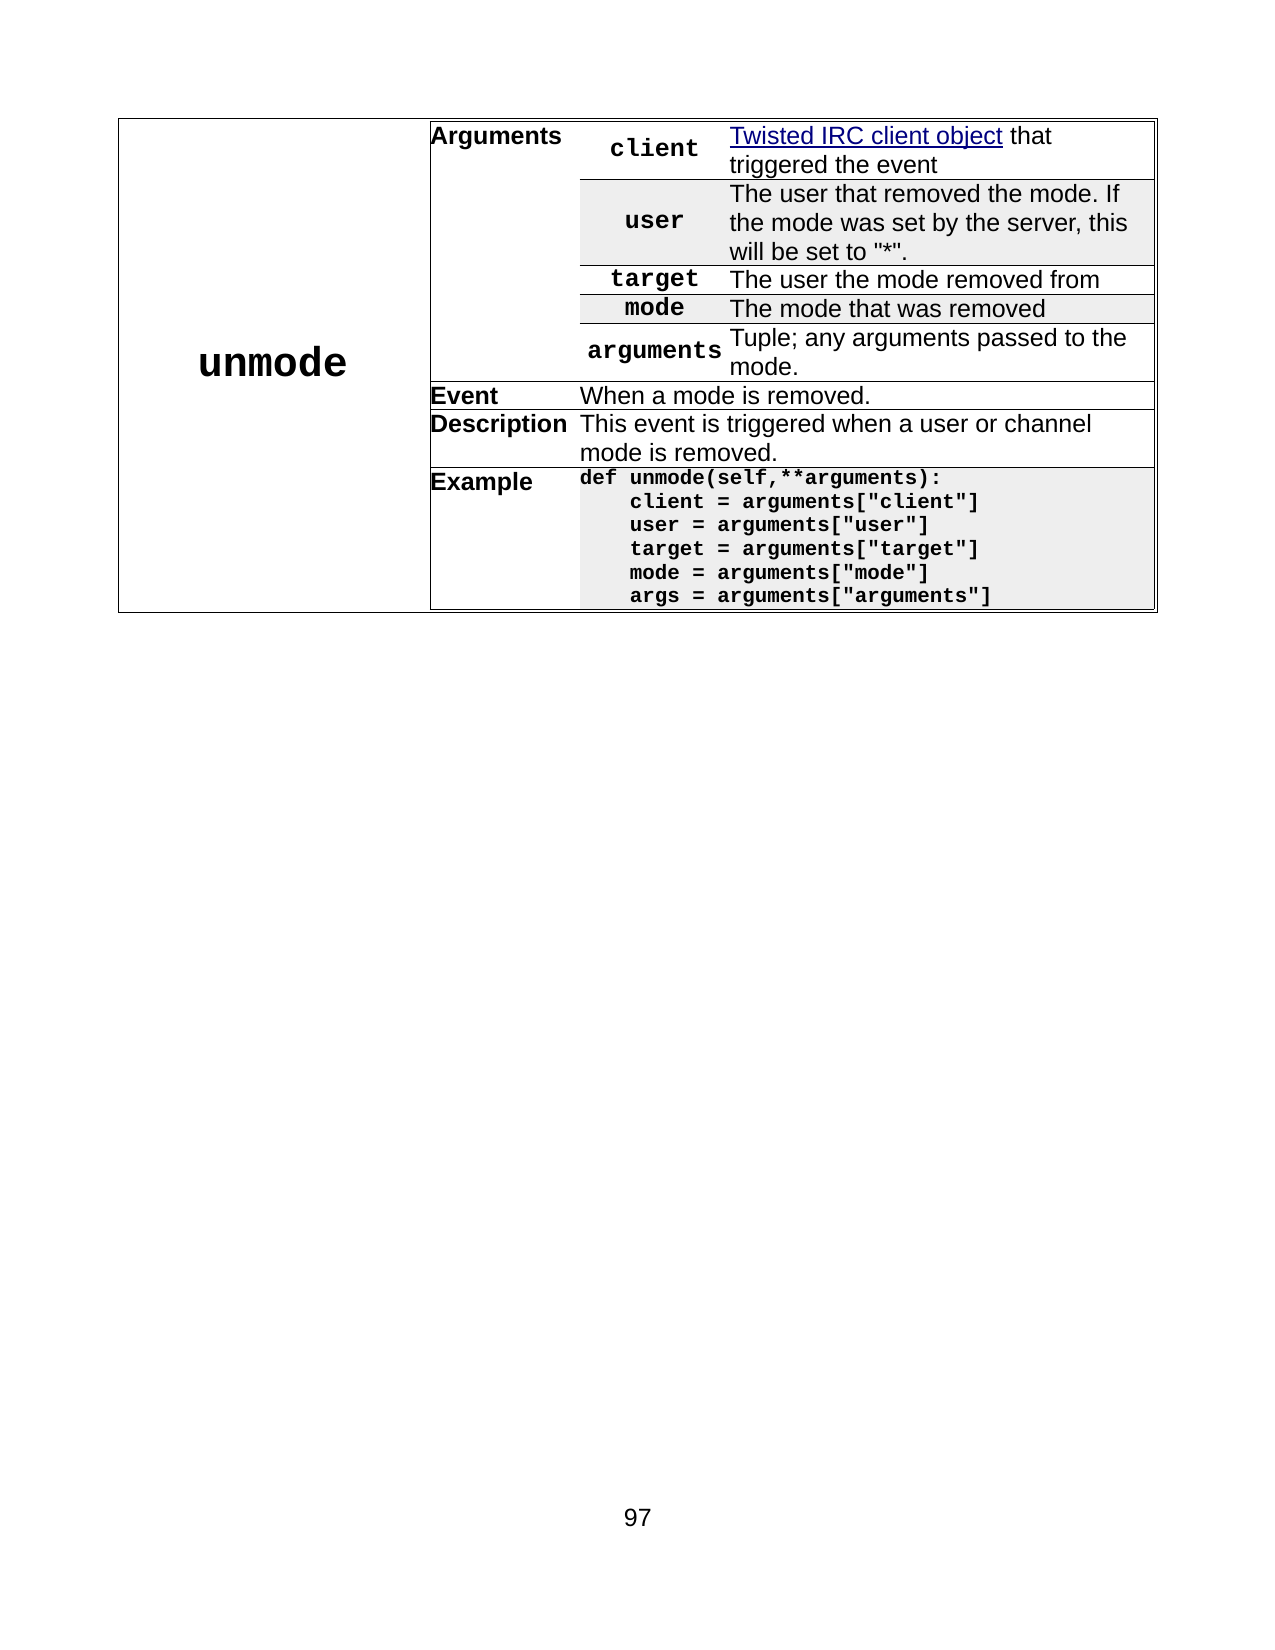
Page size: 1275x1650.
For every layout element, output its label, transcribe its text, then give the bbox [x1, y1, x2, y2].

table_cell The user the mode removed from [729, 266, 1154, 294]
table_cell When a mode is removed. [580, 382, 1154, 409]
table_cell arguments [580, 324, 729, 381]
table_header unmode [119, 119, 427, 612]
table_cell def unmode(self,**arguments): client = arguments["client"] user = arguments["user"] target = arguments["target"] mode = arguments["mode"] args = arguments["arguments"] [580, 468, 1154, 609]
table_cell This event is triggered when a user or channel mode is removed. [580, 410, 1154, 467]
table_cell mode [580, 295, 729, 323]
table_header Twisted IRC client object that triggered the event [729, 122, 1154, 179]
table_header client [580, 122, 729, 179]
table_cell Tuple; any arguments passed to the mode. [729, 324, 1154, 381]
table_header Arguments [431, 122, 579, 381]
table_header [427, 119, 1157, 612]
table_cell Example [431, 468, 579, 609]
table_cell Description [431, 410, 579, 467]
table_cell target [580, 266, 729, 294]
table_cell The user that removed the mode. If the mode was set by the server, this will be set to "*". [729, 180, 1154, 265]
table_cell Event [431, 382, 579, 409]
table_cell user [580, 180, 729, 265]
table_cell The mode that was removed [729, 295, 1154, 323]
